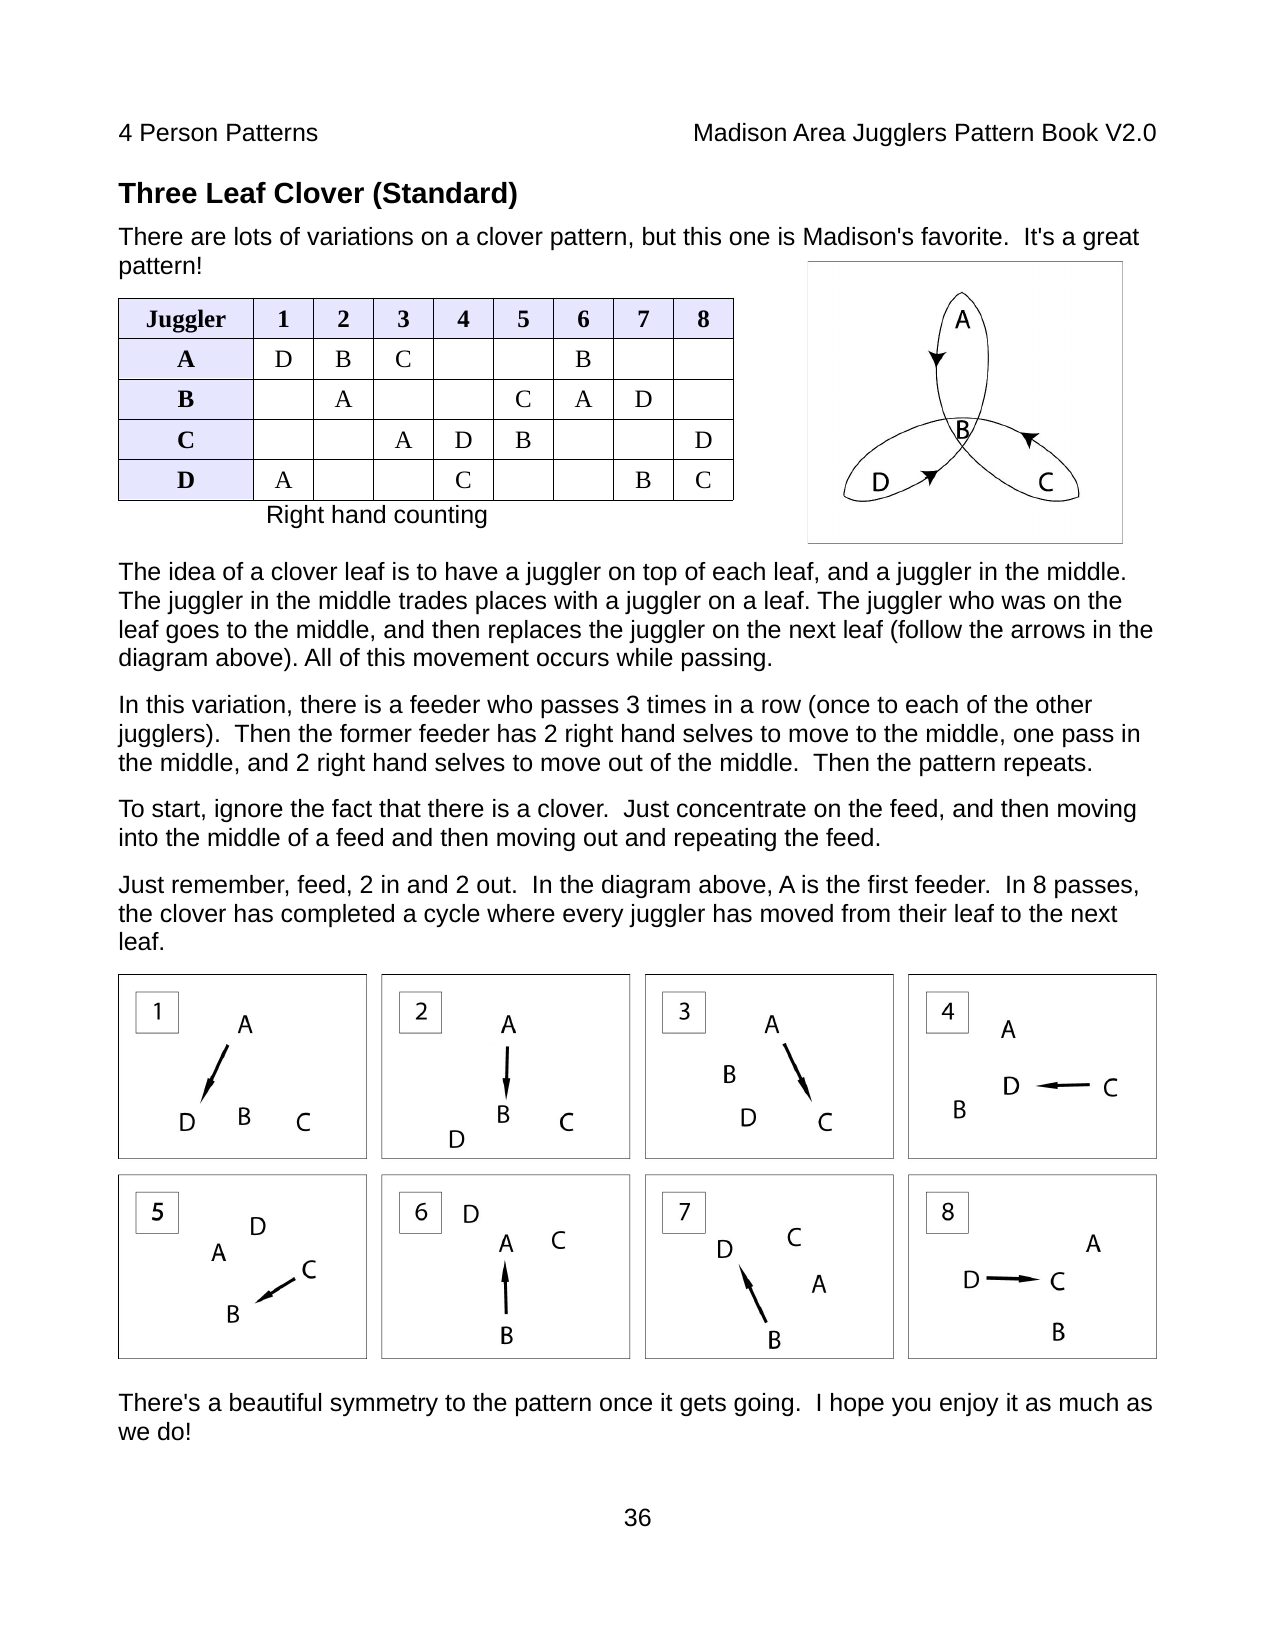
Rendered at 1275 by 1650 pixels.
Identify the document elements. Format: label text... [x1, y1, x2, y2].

table_cell C [434, 460, 493, 499]
table_cell A [254, 460, 313, 499]
table_cell [434, 339, 493, 378]
table_cell A [374, 420, 433, 459]
text Just remember, feed, 2 in and 2 out. In the diagram above, A is the first feeder. In 8 passes, the clover has completed a cycle where every juggler has moved from their leaf to the next leaf. [118, 870, 1157, 956]
table_cell B [614, 460, 673, 499]
table_header 3 [374, 299, 433, 338]
table_cell B [554, 339, 613, 378]
table_header 2 [314, 299, 373, 338]
table_cell [254, 420, 313, 459]
table_cell [494, 460, 553, 499]
table_cell [494, 339, 553, 378]
table_cell C [674, 460, 733, 499]
table_cell B [494, 420, 553, 459]
table_header Juggler [119, 299, 253, 338]
table_cell D [119, 460, 253, 499]
table_cell [614, 339, 673, 378]
table_cell [374, 380, 433, 419]
table_cell C [374, 339, 433, 378]
table_cell [554, 420, 613, 459]
table_header 8 [674, 299, 733, 338]
text Right hand counting [118, 499, 807, 528]
table_cell C [119, 420, 253, 459]
table_cell [614, 420, 673, 459]
table_cell A [554, 380, 613, 419]
picture [118, 974, 1157, 1359]
table_cell [434, 380, 493, 419]
table_cell B [119, 380, 253, 419]
table_cell D [254, 339, 313, 378]
table_cell D [674, 420, 733, 459]
table_cell [674, 380, 733, 419]
text There are lots of variations on a clover pattern, but this one is Madison's favorite. It's a great pattern! [118, 222, 1157, 280]
picture [807, 261, 1123, 544]
table_cell [314, 460, 373, 499]
table_header 7 [614, 299, 673, 338]
table_cell [554, 460, 613, 499]
table_cell D [614, 380, 673, 419]
table_header 6 [554, 299, 613, 338]
table_cell A [314, 380, 373, 419]
table_cell A [119, 339, 253, 378]
table_header 1 [254, 299, 313, 338]
table_header 5 [494, 299, 553, 338]
table_cell [254, 380, 313, 419]
text [1123, 499, 1157, 528]
table_cell [674, 339, 733, 378]
table_cell [374, 460, 433, 499]
table_cell B [314, 339, 373, 378]
table_cell C [494, 380, 553, 419]
text There's a beautiful symmetry to the pattern once it gets going. I hope you enjoy it as much as we do! [118, 1388, 1157, 1445]
table_cell D [434, 420, 493, 459]
text The idea of a clover leaf is to have a juggler on top of each leaf, and a juggler in the middle. The juggler in the middle trades places with a juggler on a leaf. The juggler who was on the leaf goes to the middle, and then replaces the juggler on the next leaf (follow the arrows in the diagram above). All of this movement occurs while passing. [118, 557, 1157, 672]
text In this variation, there is a feeder who passes 3 times in a row (once to each of the other jugglers). Then the former feeder has 2 right hand selves to move to the middle, one pass in the middle, and 2 right hand selves to move out of the middle. Then the pattern repeats. [118, 690, 1157, 776]
subtitle Three Leaf Clover (Standard) [118, 176, 1157, 210]
table_header 4 [434, 299, 493, 338]
text To start, ignore the fact that there is a clover. Just concentrate on the feed, and then moving into the middle of a feed and then moving out and repeating the feed. [118, 794, 1157, 852]
table_cell [314, 420, 373, 459]
